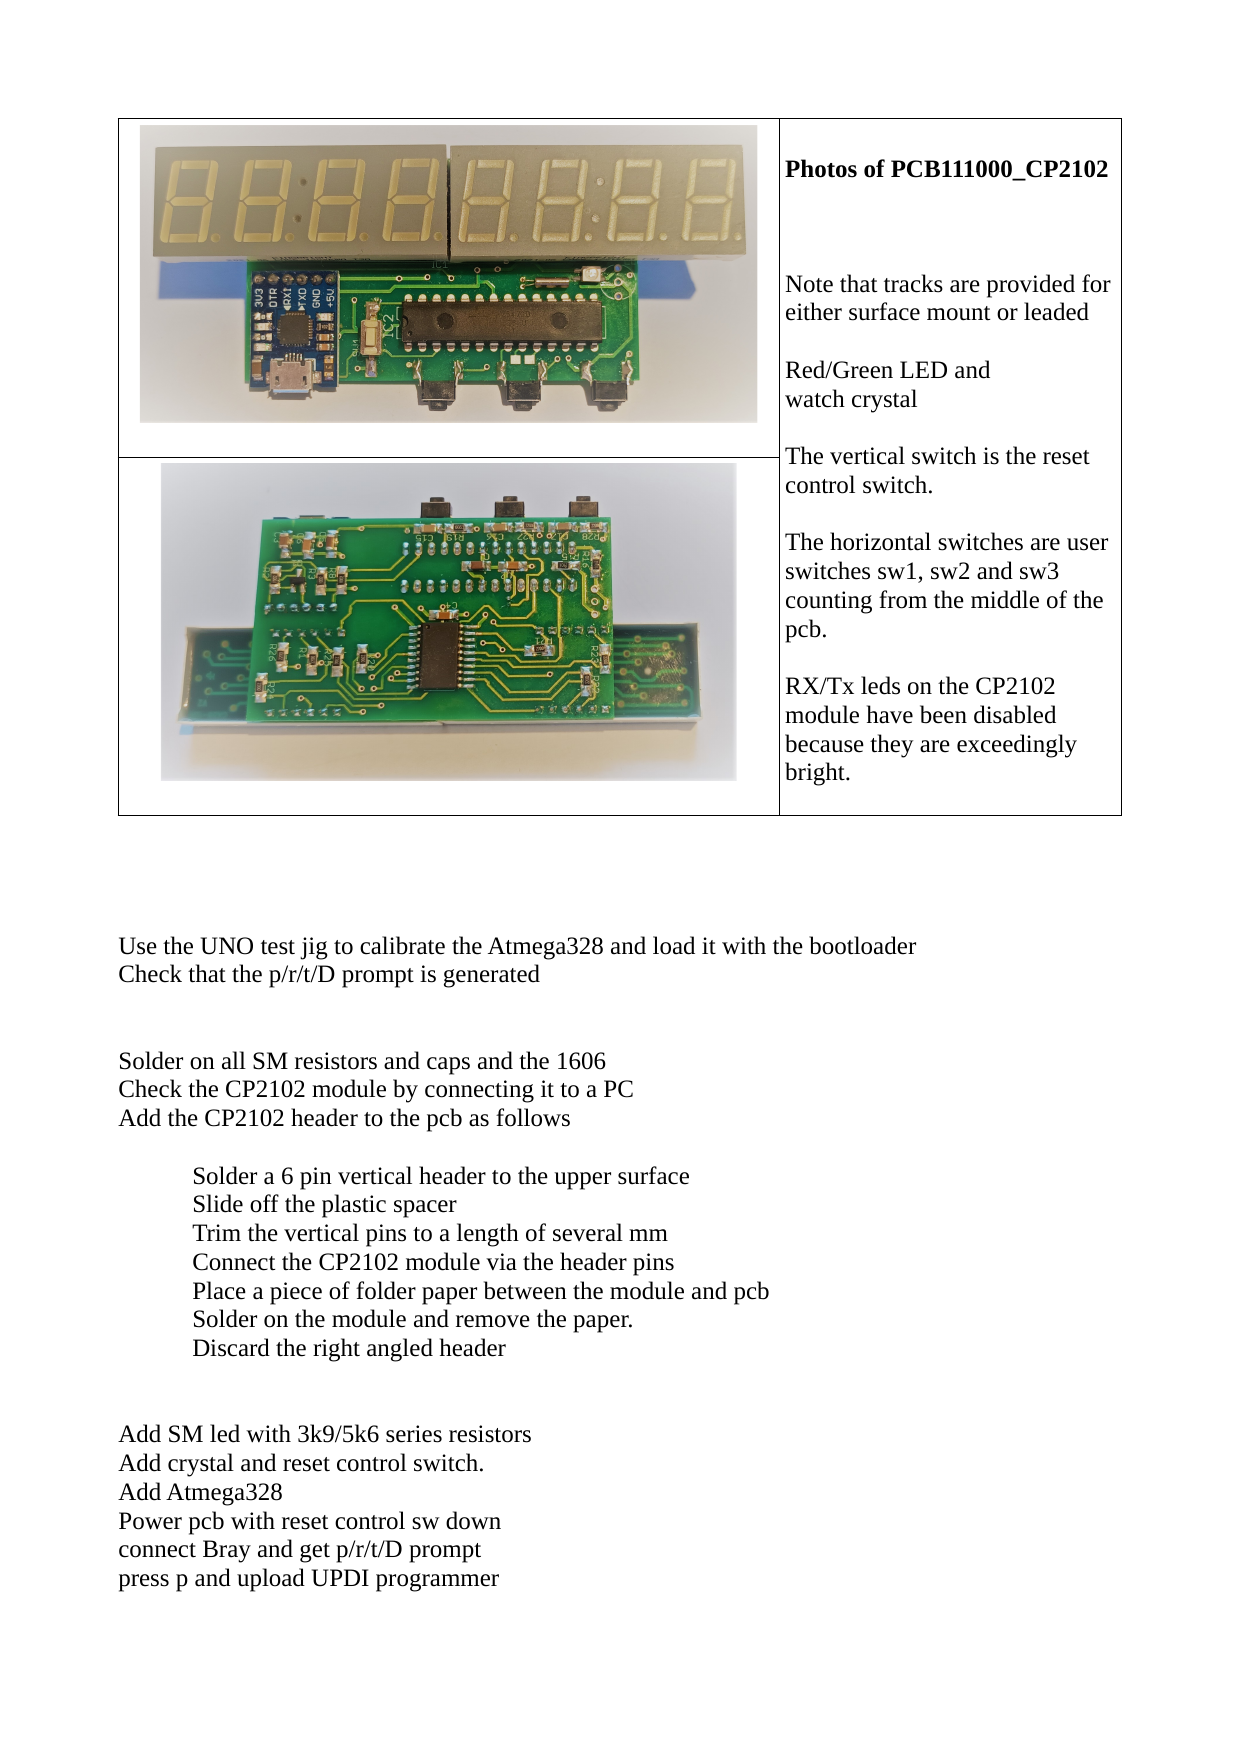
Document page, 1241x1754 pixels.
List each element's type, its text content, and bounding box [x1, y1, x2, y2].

text Add SM led with 3k9/5k6 series resistors [118, 1419, 1122, 1448]
picture [160, 463, 737, 781]
text Add Atmega328 [118, 1477, 1122, 1506]
text connect Bray and get p/r/t/D prompt [118, 1534, 1122, 1563]
text Solder on the module and remove the paper. [192, 1304, 1122, 1333]
text Discard the right angled header [192, 1333, 1122, 1362]
text Power pcb with reset control sw down [118, 1506, 1122, 1534]
text press p and upload UPDI programmer [118, 1563, 1122, 1592]
text Place a piece of folder paper between the module and pcb [192, 1276, 1122, 1304]
picture [139, 125, 758, 423]
table_cell [119, 458, 779, 815]
text Connect the CP2102 module via the header pins [192, 1247, 1122, 1276]
text Check the CP2102 module by connecting it to a PC [118, 1074, 1122, 1103]
text Slide off the plastic spacer [192, 1189, 1122, 1218]
table_header [119, 119, 779, 457]
text Solder a 6 pin vertical header to the upper surface [192, 1161, 1122, 1189]
table_header Photos of PCB111000_CP2102 Note that tracks are provided for either surface mount or leaded Red/Green LED and watch crystal The vertical switch is the reset control switch. The horizontal switches are user switches sw1, sw2 and sw3 counting from the middle of the pcb. RX/Tx leds on the CP2102 module have been disabled because they are exceedingly bright. [780, 119, 1121, 815]
text Use the UNO test jig to calibrate the Atmega328 and load it with the bootloader [118, 931, 1122, 959]
text Trim the vertical pins to a length of several mm [192, 1218, 1122, 1247]
text Solder on all SM resistors and caps and the 1606 [118, 1046, 1122, 1074]
text Add crystal and reset control switch. [118, 1448, 1122, 1477]
text Add the CP2102 header to the pcb as follows [118, 1103, 1122, 1132]
text Check that the p/r/t/D prompt is generated [118, 959, 1122, 988]
